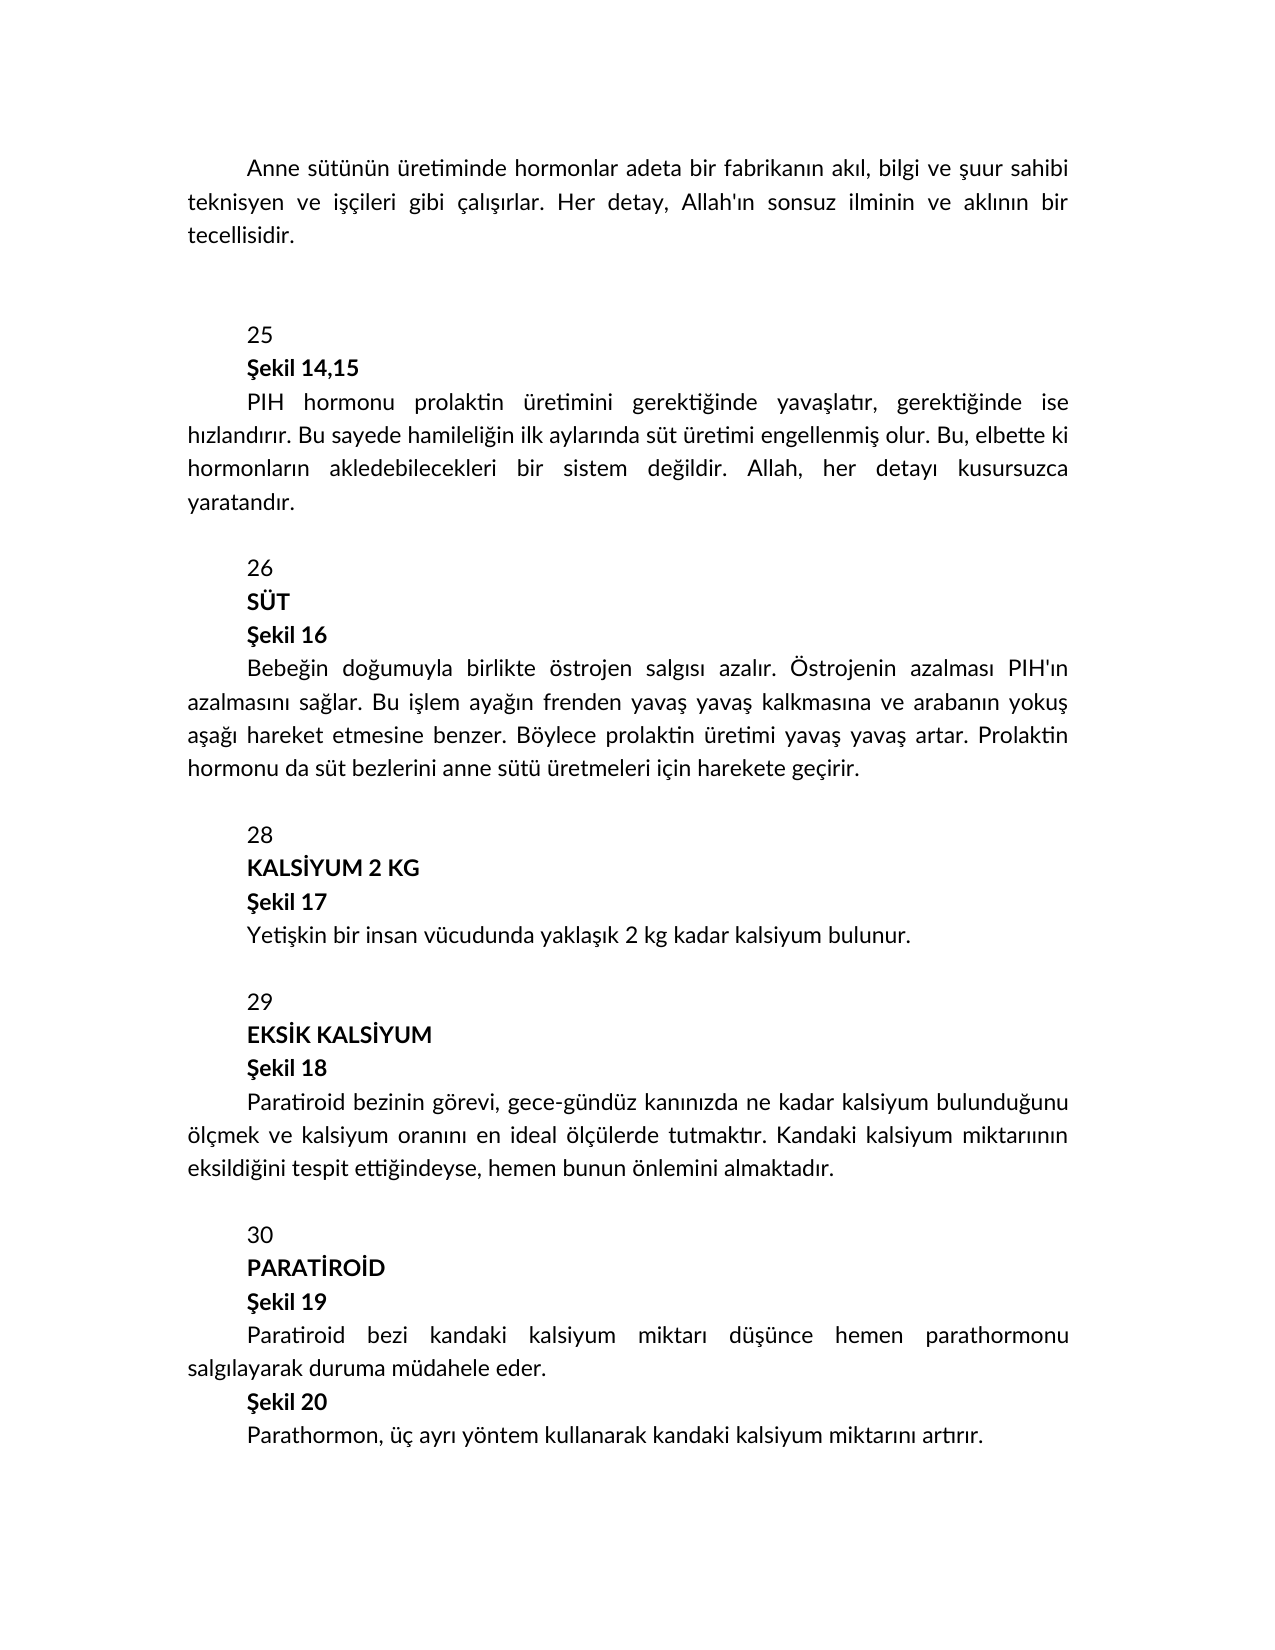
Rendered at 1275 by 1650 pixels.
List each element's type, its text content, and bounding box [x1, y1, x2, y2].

text EKSİK KALSİYUM [187, 1017, 1070, 1050]
text PARATİROİD [187, 1250, 1070, 1283]
text Bebeğin doğumuyla birlikte östrojen salgısı azalır. Östrojenin azalması PIH'ın azalmasını sağlar. Bu işlem ayağın frenden yavaş yavaş kalkmasına ve arabanın yokuş aşağı hareket etmesine benzer. Böylece prolaktin üretimi yavaş yavaş artar. Prolaktin hormonu da süt bezlerini anne sütü üretmeleri için harekete geçirir. [187, 650, 1070, 783]
text 29 [187, 983, 1070, 1017]
text 30 [187, 1217, 1070, 1250]
text Şekil 17 [187, 883, 1070, 917]
text Şekil 16 [187, 617, 1070, 650]
text 26 [187, 550, 1070, 583]
text PIH hormonu prolaktin üretimini gerektiğinde yavaşlatır, gerektiğinde ise hızlandırır. Bu sayede hamileliğin ilk aylarında süt üretimi engellenmiş olur. Bu, elbette ki hormonların akledebilecekleri bir sistem değildir. Allah, her detayı kusursuzca yaratandır. [187, 383, 1070, 517]
text Şekil 14,15 [187, 350, 1070, 383]
text Şekil 19 [187, 1283, 1070, 1317]
text Anne sütünün üretiminde hormonlar adeta bir fabrikanın akıl, bilgi ve şuur sahibi teknisyen ve işçileri gibi çalışırlar. Her detay, Allah'ın sonsuz ilminin ve aklının bir tecellisidir. [187, 150, 1070, 250]
text Yetişkin bir insan vücudunda yaklaşık 2 kg kadar kalsiyum bulunur. [187, 917, 1070, 950]
text Şekil 18 [187, 1050, 1070, 1083]
text Paratiroid bezi kandaki kalsiyum miktarı düşünce hemen parathormonu salgılayarak duruma müdahele eder. [187, 1317, 1070, 1383]
text 25 [187, 317, 1070, 350]
text Paratiroid bezinin görevi, gece-gündüz kanınızda ne kadar kalsiyum bulunduğunu ölçmek ve kalsiyum oranını en ideal ölçülerde tutmaktır. Kandaki kalsiyum miktarıının eksildiğini tespit ettiğindeyse, hemen bunun önlemini almaktadır. [187, 1083, 1070, 1183]
text Şekil 20 [187, 1383, 1070, 1417]
text KALSİYUM 2 KG [187, 850, 1070, 883]
text Parathormon, üç ayrı yöntem kullanarak kandaki kalsiyum miktarını artırır. [187, 1417, 1070, 1450]
text SÜT [187, 583, 1070, 617]
text 28 [187, 817, 1070, 850]
